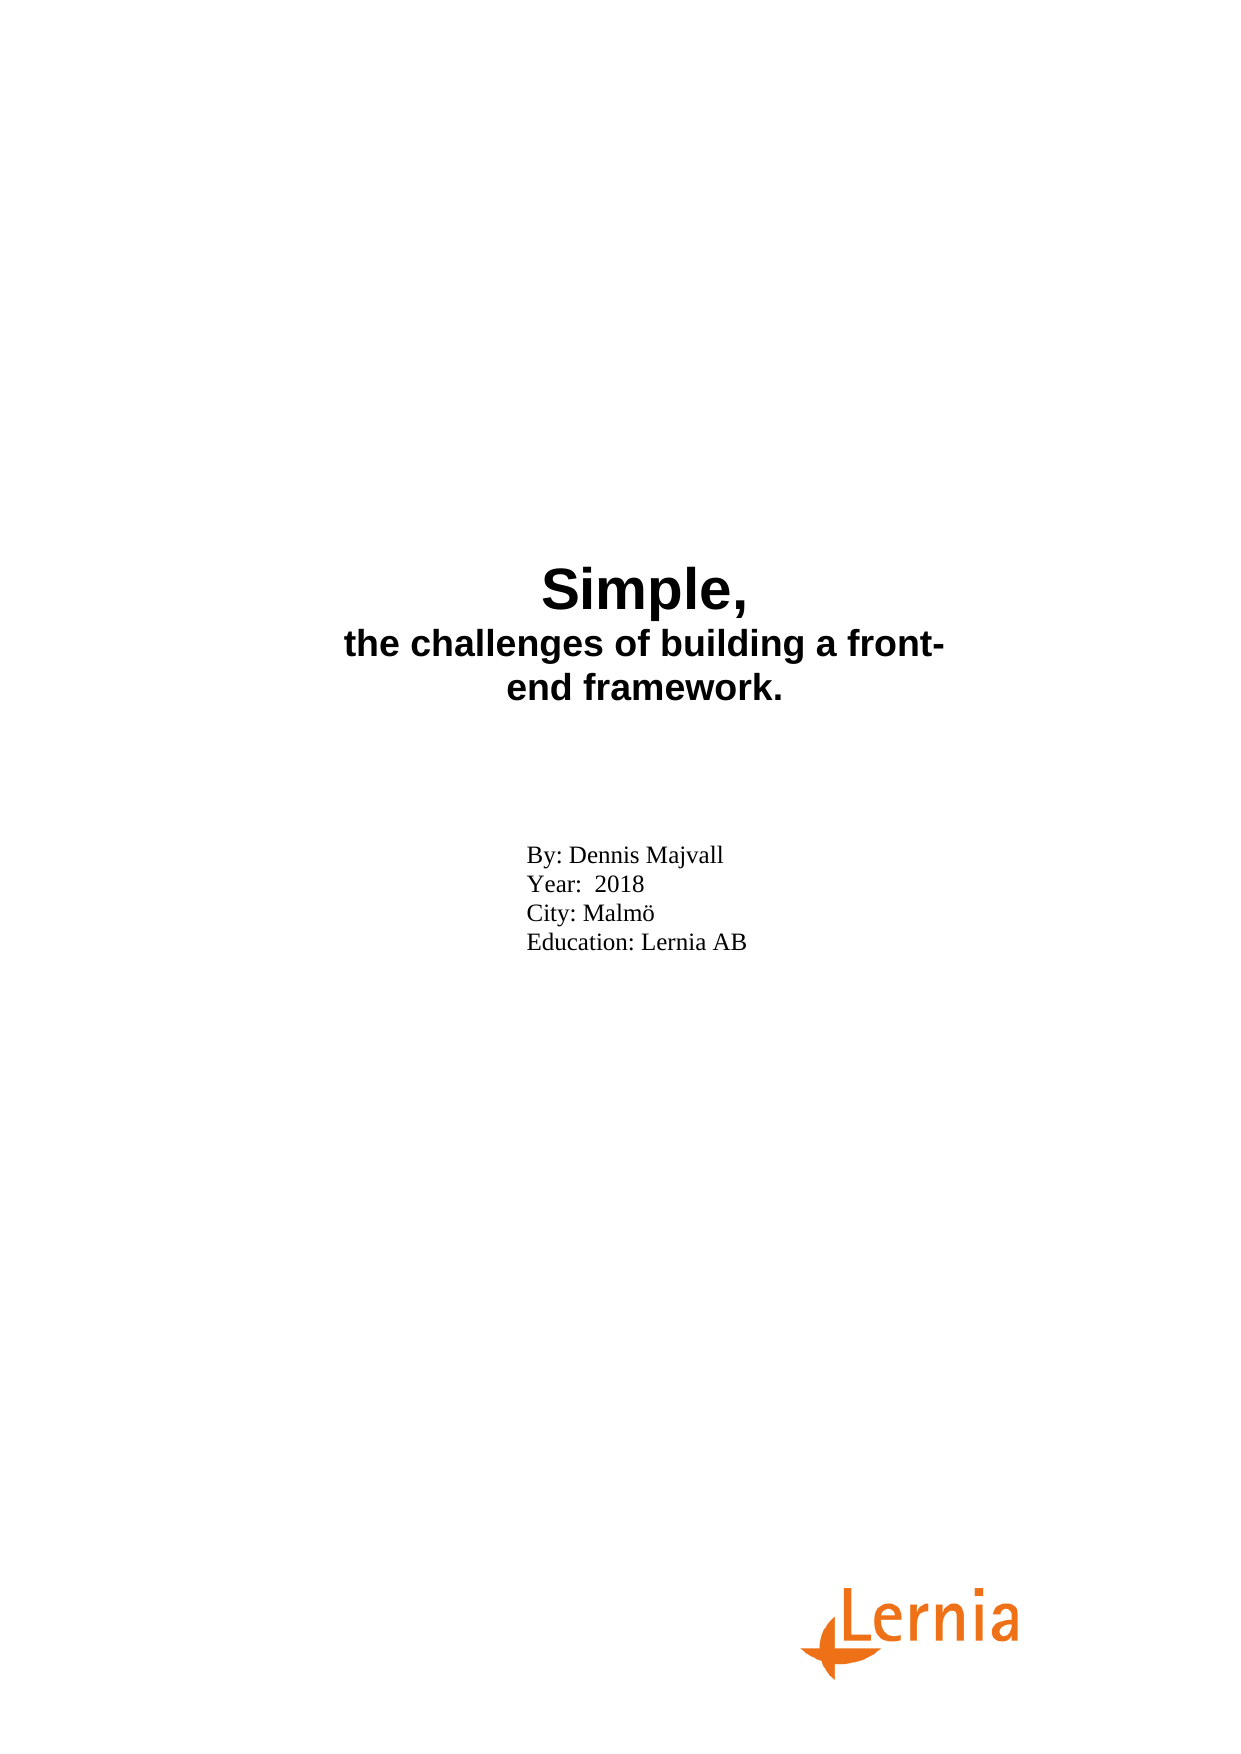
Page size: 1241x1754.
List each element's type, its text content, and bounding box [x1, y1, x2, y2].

subtitle Simple, the challenges of building a front-end framework. [342, 554, 947, 708]
picture [800, 1588, 1018, 1680]
text By: Dennis Majvall Year: 2018 City: Malmö Education: Lernia AB [526, 840, 764, 955]
